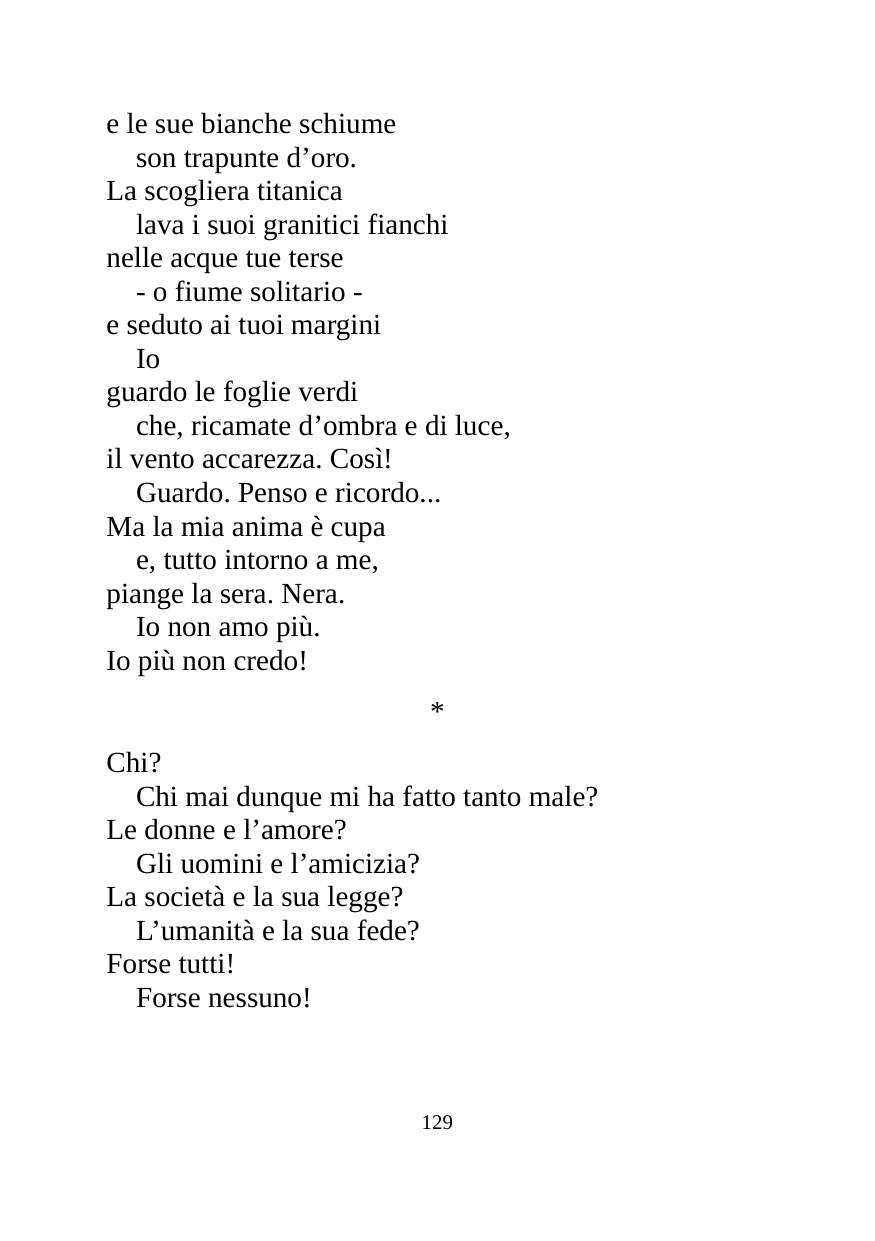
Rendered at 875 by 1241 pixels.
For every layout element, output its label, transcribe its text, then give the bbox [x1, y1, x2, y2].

text Io più non credo! [106, 643, 768, 676]
text Forse tutti! Forse nessuno! [106, 947, 768, 1014]
text il vento accarezza. Così! Guardo. Penso e ricordo... [106, 442, 768, 509]
text nelle acque tue terse - o fiume solitario - [106, 240, 768, 307]
text La società e la sua legge? L’umanità e la sua fede? [106, 879, 768, 947]
text Chi? Chi mai dunque mi ha fatto tanto male? [106, 745, 768, 812]
text La scogliera titanica lava i suoi granitici fianchi [106, 173, 768, 240]
text piange la sera. Nera. Io non amo più. [106, 576, 768, 643]
text Le donne e l’amore? Gli uomini e l’amicizia? [106, 812, 768, 879]
text * [106, 694, 768, 728]
text guardo le foglie verdi che, ricamate d’ombra e di luce, [106, 374, 768, 442]
text Ma la mia anima è cupa e, tutto intorno a me, [106, 509, 768, 576]
text e seduto ai tuoi margini Io [106, 307, 768, 374]
text e le sue bianche schiume son trapunte d’oro. [106, 106, 768, 173]
